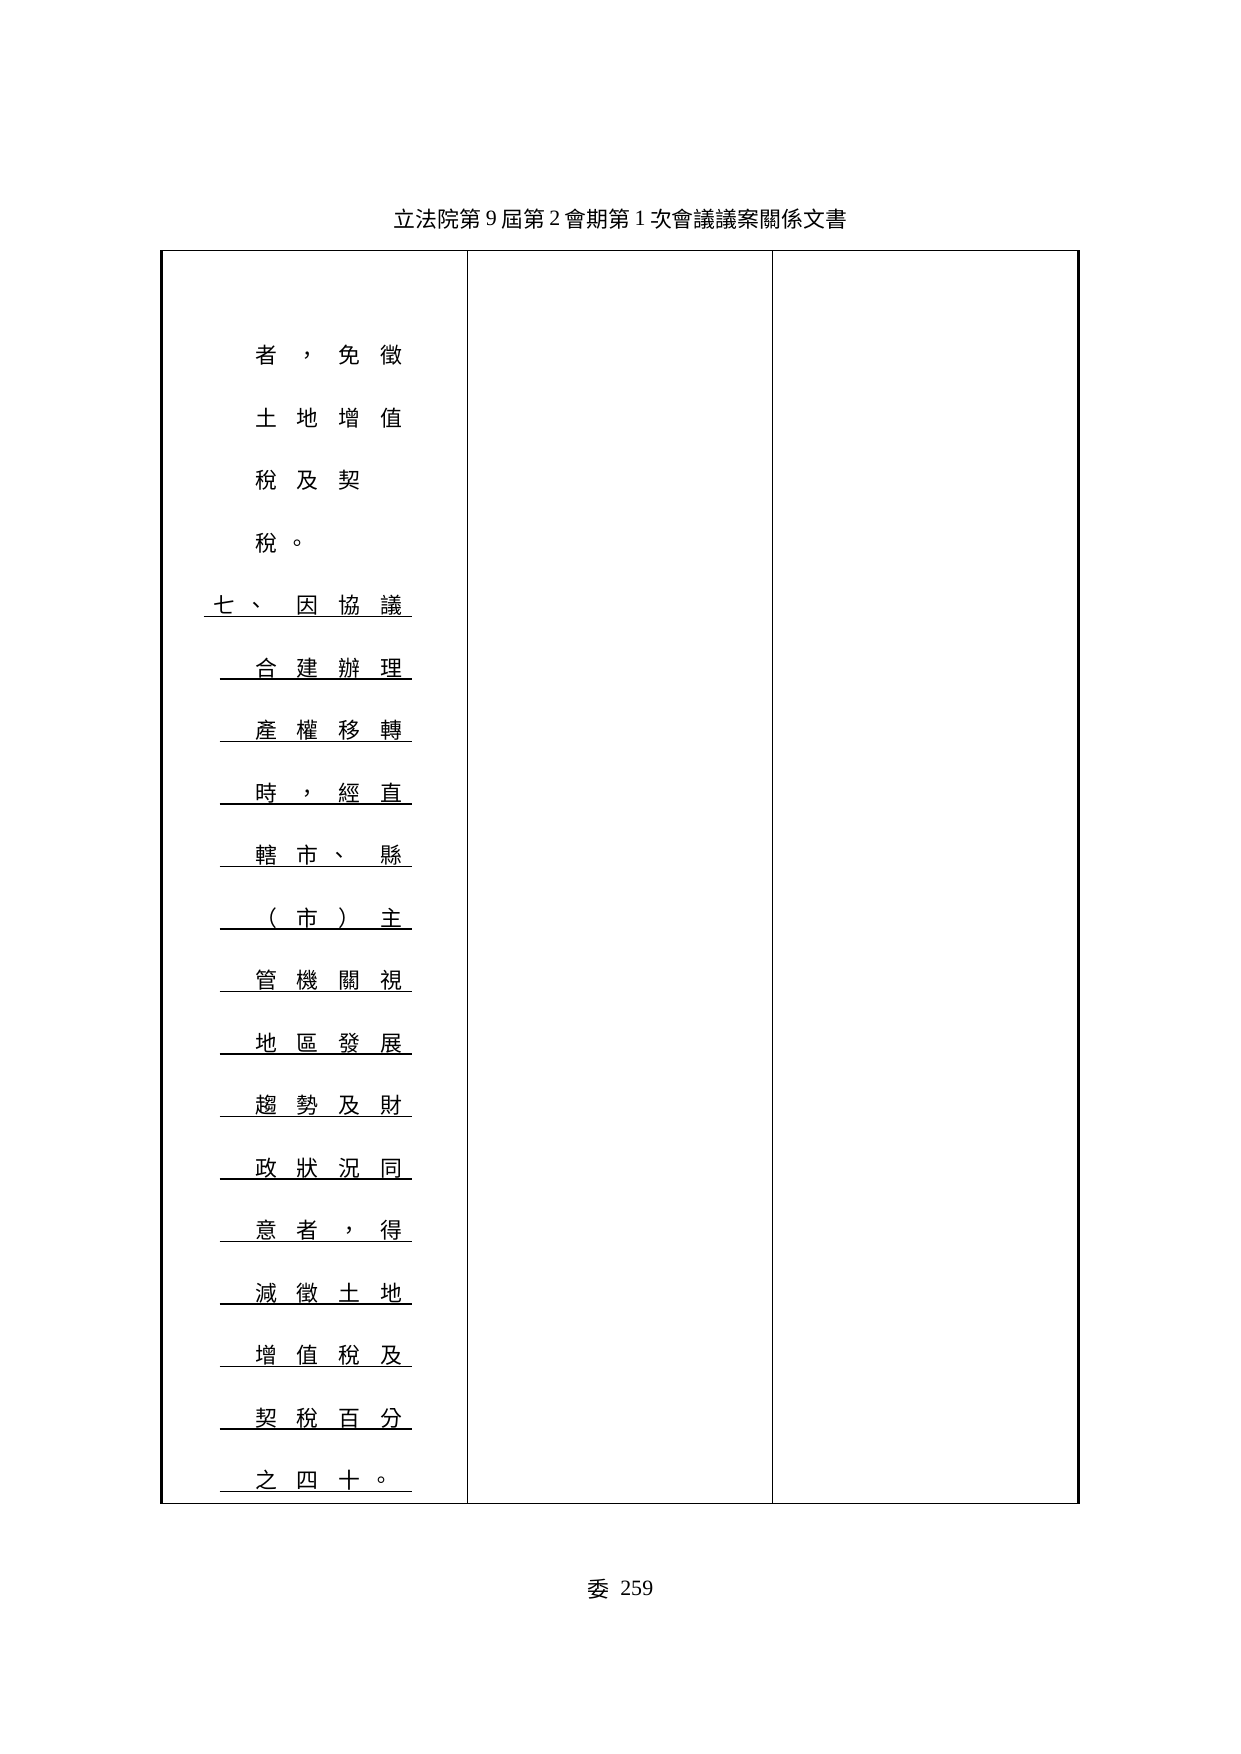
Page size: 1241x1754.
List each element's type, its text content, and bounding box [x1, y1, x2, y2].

table_cell 者，免徵土地增值稅及契稅。 七、因協議合建辦理產權移轉時，經直轄市、縣（市）主管機關視地區發展趨勢及財政狀況同意者，得減徵土地增值稅及契稅百分之四十。 [163, 251, 467, 1503]
table_cell [468, 251, 772, 1503]
table_cell [773, 251, 1077, 1503]
